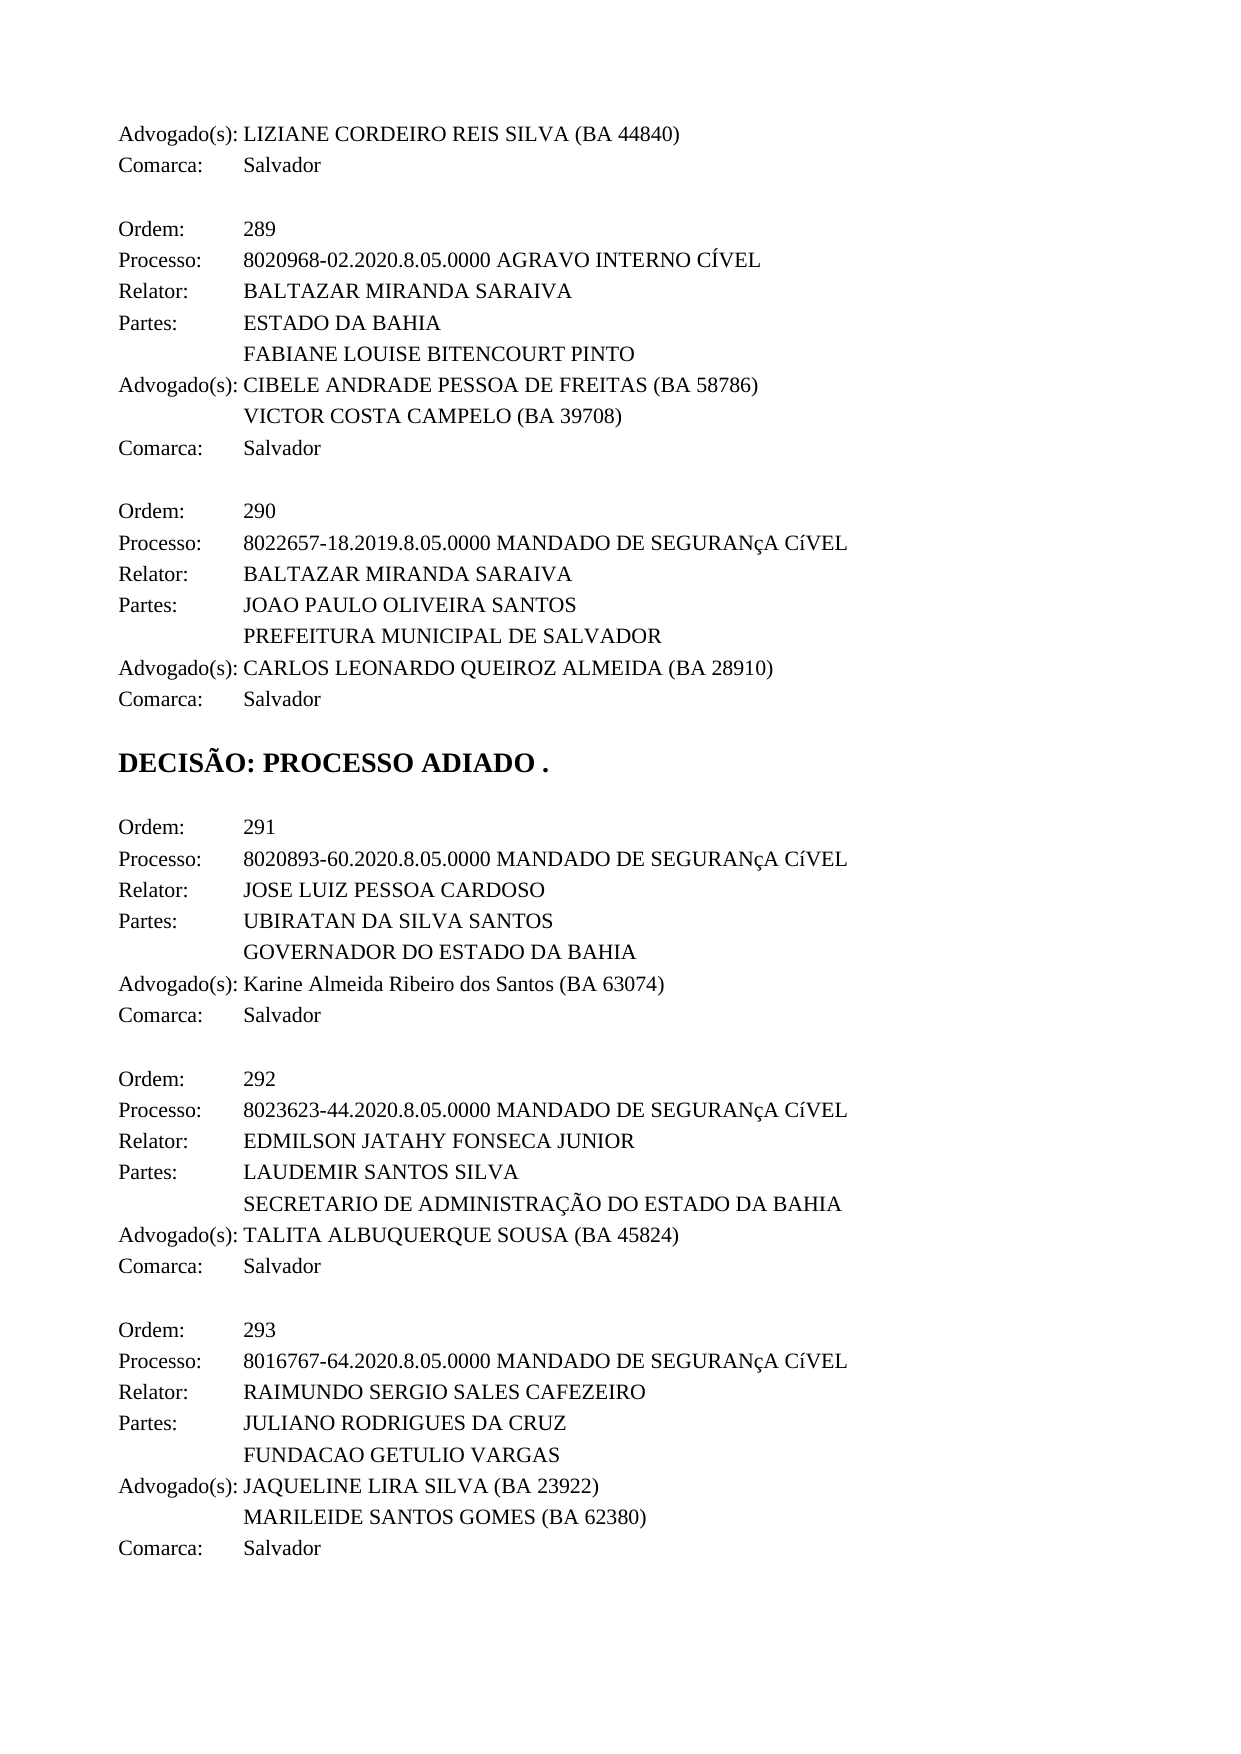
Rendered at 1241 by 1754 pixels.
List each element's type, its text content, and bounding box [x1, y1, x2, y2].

table_cell LIZIANE CORDEIRO REIS SILVA (BA 44840) [243, 118, 1240, 149]
table_cell Comarca: [118, 999, 243, 1030]
table_cell Partes: [118, 1408, 243, 1439]
table_cell [118, 1501, 243, 1532]
table_cell Relator: [118, 1376, 243, 1407]
table_cell Salvador [243, 999, 1240, 1030]
table_cell EDMILSON JATAHY FONSECA JUNIOR [243, 1125, 1240, 1156]
table_cell BALTAZAR MIRANDA SARAIVA [243, 558, 1240, 589]
table_cell Partes: [118, 589, 243, 620]
table_cell Comarca: [118, 432, 243, 463]
table_cell GOVERNADOR DO ESTADO DA BAHIA [243, 936, 1240, 968]
table_cell Comarca: [118, 149, 243, 181]
table_cell CIBELE ANDRADE PESSOA DE FREITAS (BA 58786) [243, 369, 1240, 401]
table_cell JOAO PAULO OLIVEIRA SANTOS [243, 589, 1240, 620]
table_cell Relator: [118, 558, 243, 589]
table_cell MARILEIDE SANTOS GOMES (BA 62380) [243, 1501, 1240, 1532]
table_cell FUNDACAO GETULIO VARGAS [243, 1439, 1240, 1470]
table_header 289 [243, 213, 1240, 244]
table_cell Comarca: [118, 683, 243, 714]
table_header 291 [243, 811, 1240, 843]
table_cell Salvador [243, 1250, 1240, 1281]
table_cell Salvador [243, 432, 1240, 463]
table_cell Advogado(s): [118, 369, 243, 401]
table_cell Processo: [118, 1345, 243, 1376]
table_cell Relator: [118, 1125, 243, 1156]
table_cell Processo: [118, 843, 243, 874]
table_cell Relator: [118, 276, 243, 307]
table_cell FABIANE LOUISE BITENCOURT PINTO [243, 338, 1240, 369]
table_header Ordem: [118, 1314, 243, 1345]
text DECISÃO: PROCESSO ADIADO . [118, 747, 1122, 779]
table_header 290 [243, 495, 1240, 527]
table_cell VICTOR COSTA CAMPELO (BA 39708) [243, 401, 1240, 432]
table_cell 8023623-44.2020.8.05.0000 MANDADO DE SEGURANçA CíVEL [243, 1094, 1240, 1125]
table_cell Karine Almeida Ribeiro dos Santos (BA 63074) [243, 968, 1240, 999]
table_cell BALTAZAR MIRANDA SARAIVA [243, 276, 1240, 307]
table_header 292 [243, 1063, 1240, 1094]
table_header Ordem: [118, 811, 243, 843]
table_header 293 [243, 1314, 1240, 1345]
table_cell 8022657-18.2019.8.05.0000 MANDADO DE SEGURANçA CíVEL [243, 527, 1240, 558]
table_cell CARLOS LEONARDO QUEIROZ ALMEIDA (BA 28910) [243, 652, 1240, 683]
table_cell Partes: [118, 307, 243, 338]
table_cell [118, 620, 243, 652]
table_header Ordem: [118, 495, 243, 527]
table_cell [118, 401, 243, 432]
table_cell 8020968-02.2020.8.05.0000 AGRAVO INTERNO CÍVEL [243, 244, 1240, 276]
table_cell Advogado(s): [118, 652, 243, 683]
table_cell Relator: [118, 874, 243, 905]
table_cell JOSE LUIZ PESSOA CARDOSO [243, 874, 1240, 905]
table_cell Salvador [243, 683, 1240, 714]
table_cell Comarca: [118, 1250, 243, 1281]
table_cell ESTADO DA BAHIA [243, 307, 1240, 338]
table_cell JULIANO RODRIGUES DA CRUZ [243, 1408, 1240, 1439]
table_cell Advogado(s): [118, 1470, 243, 1501]
table_cell [118, 1188, 243, 1219]
table_cell Processo: [118, 1094, 243, 1125]
table_cell Advogado(s): [118, 118, 243, 149]
table_cell Processo: [118, 244, 243, 276]
table_cell LAUDEMIR SANTOS SILVA [243, 1156, 1240, 1187]
table_cell Advogado(s): [118, 1219, 243, 1250]
table_cell SECRETARIO DE ADMINISTRAÇÃO DO ESTADO DA BAHIA [243, 1188, 1240, 1219]
table_header Ordem: [118, 1063, 243, 1094]
table_cell RAIMUNDO SERGIO SALES CAFEZEIRO [243, 1376, 1240, 1407]
table_cell 8016767-64.2020.8.05.0000 MANDADO DE SEGURANçA CíVEL [243, 1345, 1240, 1376]
table_cell Advogado(s): [118, 968, 243, 999]
table_cell [118, 1439, 243, 1470]
table_cell Salvador [243, 149, 1240, 181]
table_cell 8020893-60.2020.8.05.0000 MANDADO DE SEGURANçA CíVEL [243, 843, 1240, 874]
table_cell JAQUELINE LIRA SILVA (BA 23922) [243, 1470, 1240, 1501]
table_cell PREFEITURA MUNICIPAL DE SALVADOR [243, 620, 1240, 652]
table_cell Comarca: [118, 1533, 243, 1564]
table_cell Processo: [118, 527, 243, 558]
table_cell Partes: [118, 905, 243, 936]
table_header Ordem: [118, 213, 243, 244]
table_cell TALITA ALBUQUERQUE SOUSA (BA 45824) [243, 1219, 1240, 1250]
table_cell UBIRATAN DA SILVA SANTOS [243, 905, 1240, 936]
table_cell [118, 936, 243, 968]
table_cell Salvador [243, 1533, 1240, 1564]
table_cell [118, 338, 243, 369]
table_cell Partes: [118, 1156, 243, 1187]
